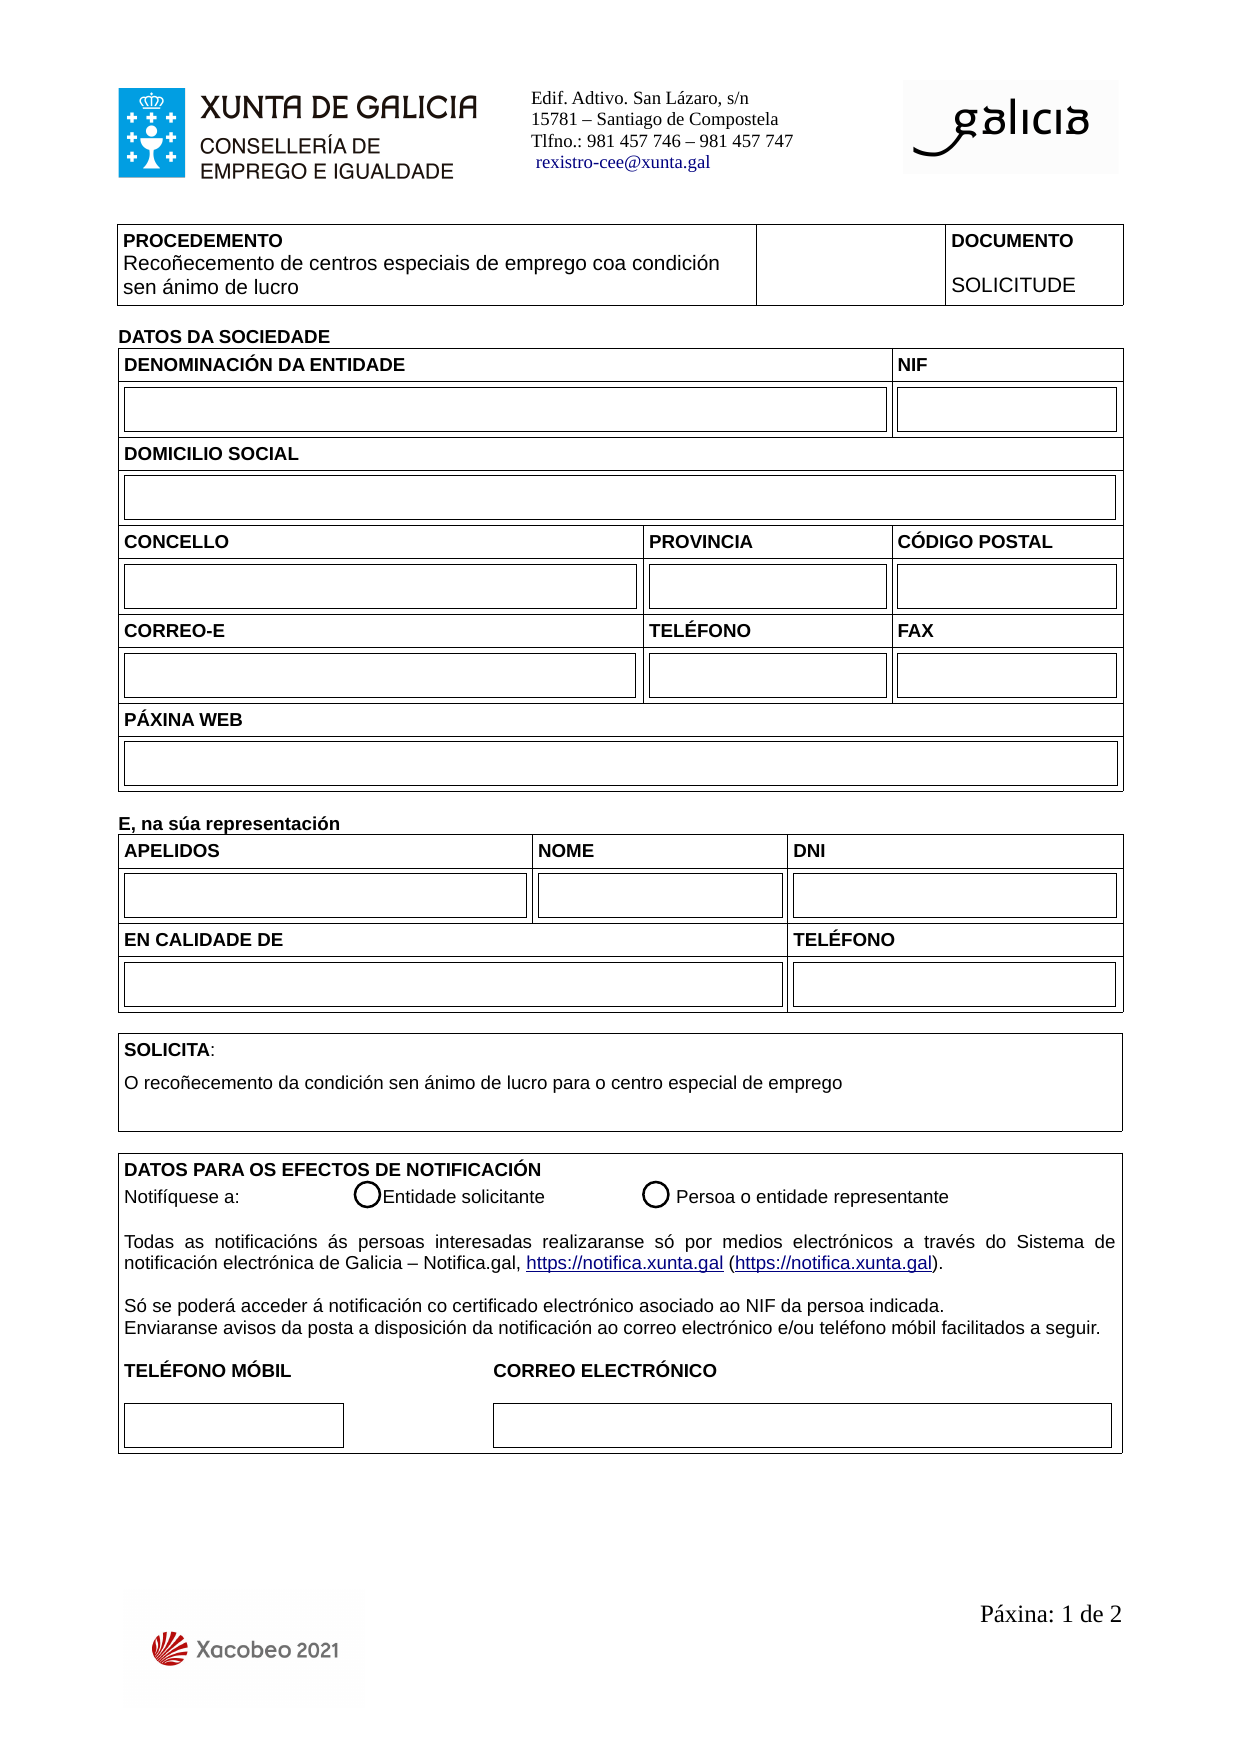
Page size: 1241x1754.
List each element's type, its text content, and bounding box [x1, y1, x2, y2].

table_header DOCUMENTO SOLICITUDE [946, 225, 1123, 305]
picture [128, 152, 136, 161]
table_cell [893, 648, 1123, 702]
picture [118, 88, 477, 179]
picture [147, 126, 156, 136]
table_header DATOS PARA OS EFECTOS DE NOTIFICACIÓN Notifíquese a: Entidade solicitante Persoa o entidade representante Todas as notificacións ás persoas interesadas realizaranse só por medios electrónicos a través do Sistema de notificación electrónica de Galicia – Notifica.gal, https://notifica.xunta.gal (https://notifica.xunta.gal). Só se poderá acceder á notificación co certificado electrónico asociado ao NIF da persoa indicada. Enviaranse avisos da posta a disposición da notificación ao correo electrónico e/ou teléfono móbil facilitados a seguir. TELÉFONO MÓBIL CORREO ELECTRÓNICO [119, 1154, 1122, 1453]
table_cell [533, 869, 787, 923]
picture [128, 133, 136, 142]
table_cell TELÉFONO [788, 924, 1123, 956]
table_header NOME [533, 835, 787, 867]
picture [167, 113, 176, 122]
table_cell TELÉFONO [644, 615, 892, 647]
table_cell [644, 648, 892, 702]
table_header APELIDOS [119, 835, 532, 867]
picture [123, 1589, 366, 1708]
table_cell [119, 737, 1123, 791]
picture [141, 139, 162, 168]
picture [167, 152, 176, 161]
table_header DENOMINACIÓN DA ENTIDADE [119, 349, 892, 381]
table_cell DOMICILIO SOCIAL [119, 438, 1123, 470]
picture [167, 133, 176, 142]
table_cell CÓDIGO POSTAL [893, 526, 1123, 558]
table_cell [119, 869, 532, 923]
table_cell [119, 471, 1123, 525]
table_header DNI [788, 835, 1123, 867]
table_cell CORREO-E [119, 615, 643, 647]
table_cell FAX [893, 615, 1123, 647]
text DATOS DA SOCIEDADE [118, 326, 1122, 348]
picture [128, 113, 136, 122]
table_header [757, 225, 945, 305]
table_cell [788, 869, 1123, 923]
table_cell PROVINCIA [644, 526, 892, 558]
table_cell [119, 648, 643, 702]
picture [147, 113, 156, 122]
table_cell EN CALIDADE DE [119, 924, 787, 956]
text E, na súa representación [118, 813, 1122, 834]
table_cell [119, 957, 787, 1012]
table_cell CONCELLO [119, 526, 643, 558]
table_cell [893, 382, 1123, 437]
table_cell [893, 559, 1123, 614]
table_cell PÁXINA WEB [119, 704, 1123, 736]
table_cell [119, 382, 892, 437]
table_header NIF [893, 349, 1123, 381]
table_cell [644, 559, 892, 614]
table_header PROCEDEMENTO Recoñecemento de centros especiais de emprego coa condición sen ánimo de lucro [118, 225, 756, 305]
table_cell [788, 957, 1123, 1012]
picture [902, 80, 1119, 174]
table_cell [119, 559, 643, 614]
table_header SOLICITA: O recoñecemento da condición sen ánimo de lucro para o centro especial de emprego [119, 1034, 1122, 1131]
